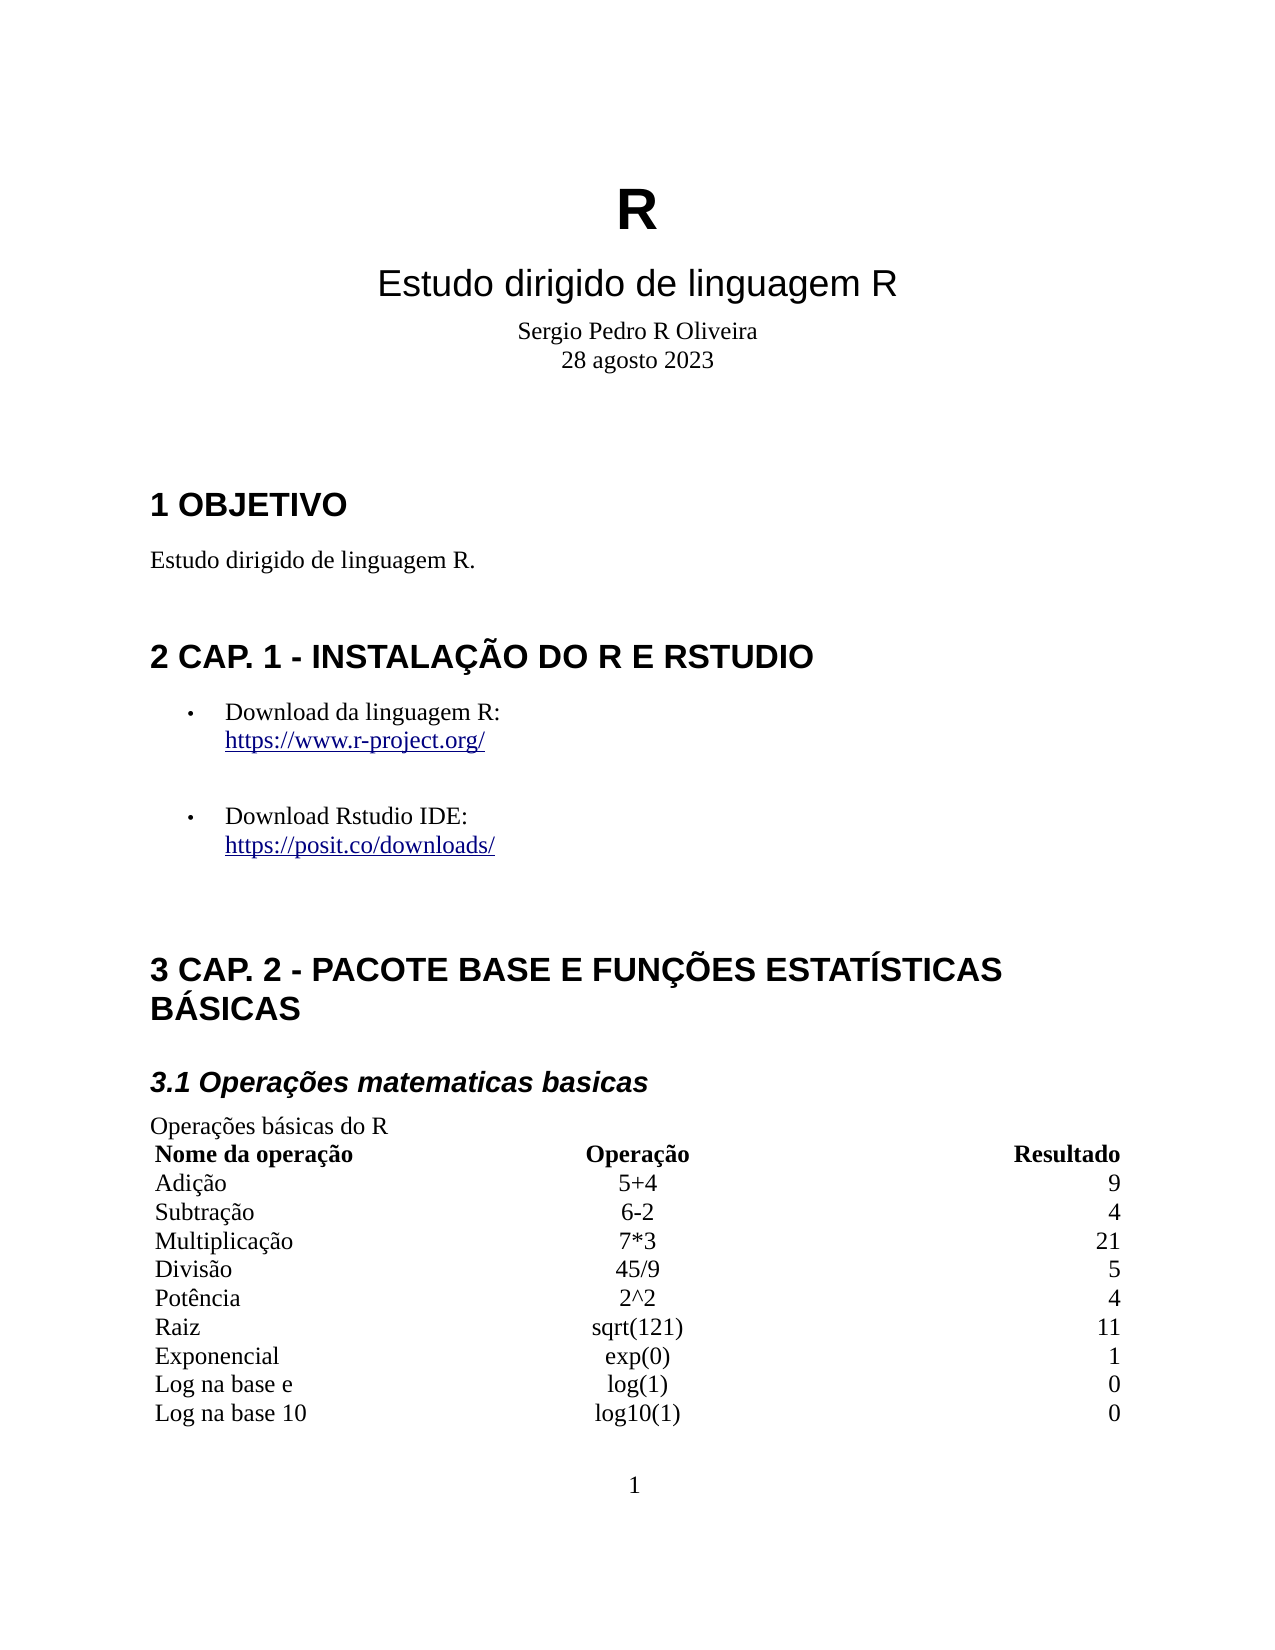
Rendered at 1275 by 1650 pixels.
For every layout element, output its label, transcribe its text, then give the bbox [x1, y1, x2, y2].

list Download da linguagem R: https://www.r-project.org/ [187, 697, 1125, 783]
table_cell Exponencial [150, 1341, 475, 1369]
subtitle 1 OBJETIVO [150, 485, 1125, 524]
subtitle 2 CAP. 1 - INSTALAÇÃO DO R E RSTUDIO [150, 637, 1125, 675]
subtitle 3.1 Operações matematicas basicas [150, 1065, 1125, 1098]
table_cell exp(0) [475, 1341, 800, 1369]
table_cell 5+4 [475, 1168, 800, 1197]
table_cell 7*3 [475, 1226, 800, 1254]
table_cell sqrt(121) [475, 1312, 800, 1341]
table_header Nome da operação [150, 1140, 475, 1168]
table_cell 11 [800, 1312, 1125, 1341]
table_cell 4 [800, 1197, 1125, 1226]
table_cell 4 [800, 1283, 1125, 1312]
text Estudo dirigido de linguagem R. [150, 545, 1125, 603]
table_cell 5 [800, 1255, 1125, 1283]
table_cell Adição [150, 1168, 475, 1197]
table_cell Subtração [150, 1197, 475, 1226]
text Operações básicas do R [150, 1111, 1125, 1139]
table_header Resultado [800, 1140, 1125, 1168]
table_cell 0 [800, 1370, 1125, 1398]
table_cell 9 [800, 1168, 1125, 1197]
table_cell Multiplicação [150, 1226, 475, 1254]
subtitle Estudo dirigido de linguagem R [150, 261, 1125, 304]
table_cell Raiz [150, 1312, 475, 1341]
table_cell Potência [150, 1283, 475, 1312]
table_cell Log na base e [150, 1370, 475, 1398]
table_cell 21 [800, 1226, 1125, 1254]
list Download Rstudio IDE: https://posit.co/downloads/ [187, 801, 1125, 887]
table_cell 0 [800, 1398, 1125, 1427]
table_cell Log na base 10 [150, 1398, 475, 1427]
title R [150, 175, 1125, 242]
text Sergio Pedro R Oliveira [150, 316, 1125, 345]
table_cell log10(1) [475, 1398, 800, 1427]
table_cell Divisão [150, 1255, 475, 1283]
table_cell 1 [800, 1341, 1125, 1369]
table_header Operação [475, 1140, 800, 1168]
table_cell log(1) [475, 1370, 800, 1398]
table_cell 45/9 [475, 1255, 800, 1283]
table_cell 2^2 [475, 1283, 800, 1312]
subtitle 3 CAP. 2 - PACOTE BASE E FUNÇÕES ESTATÍSTICAS BÁSICAS [150, 950, 1125, 1027]
table_cell 6-2 [475, 1197, 800, 1226]
text 28 agosto 2023 [150, 345, 1125, 374]
